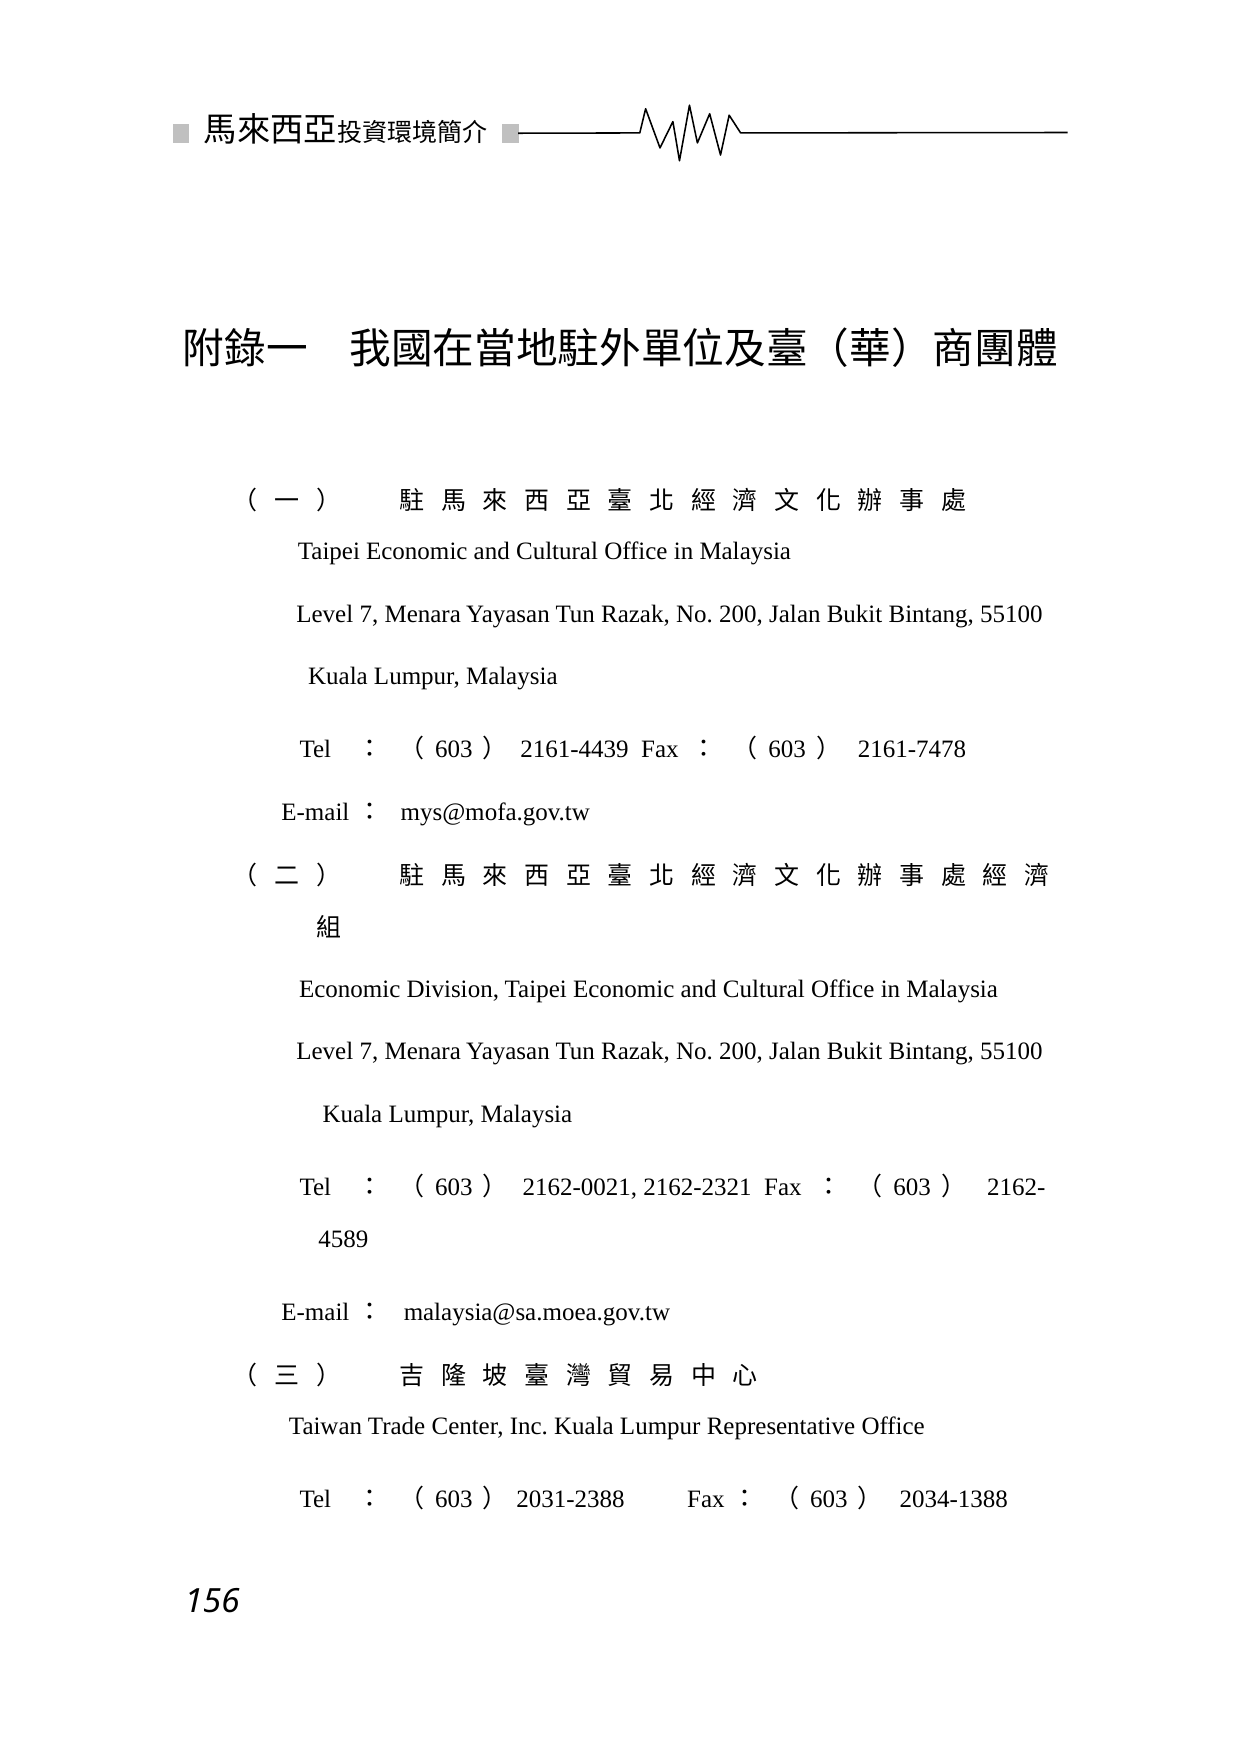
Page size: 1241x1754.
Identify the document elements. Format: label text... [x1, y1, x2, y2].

text （三） 吉隆坡臺灣貿易中心 [207, 1322, 1058, 1384]
text Tel：（603）2031-2388 Fax：（603）2034-1388 [207, 1447, 1058, 1509]
text （二） 駐馬來西亞臺北經濟文化辦事處經濟組 [207, 822, 1058, 947]
text Economic Division, Taipei Economic and Cultural Office in Malaysia [207, 947, 1058, 1009]
text Tel：（603）2162-0021, 2162-2321 Fax：（603）2162-4589 [207, 1134, 1058, 1259]
text Taipei Economic and Cultural Office in Malaysia [207, 509, 1058, 572]
text Taiwan Trade Center, Inc. Kuala Lumpur Representative Office [207, 1384, 1058, 1447]
text Level 7, Menara Yayasan Tun Razak, No. 200, Jalan Bukit Bintang, 55100 Kuala Lumpur, Malaysia [207, 572, 1058, 697]
text E-mail：mys@mofa.gov.tw [207, 759, 1058, 822]
text Tel：（603）2161-4439 Fax：（603）2161-7478 [207, 697, 1058, 759]
text E-mail：malaysia@sa.moea.gov.tw [207, 1259, 1058, 1322]
text Level 7, Menara Yayasan Tun Razak, No. 200, Jalan Bukit Bintang, 55100 Kuala Lumpur, Malaysia [207, 1009, 1058, 1134]
text （一） 駐馬來西亞臺北經濟文化辦事處 [207, 447, 1058, 509]
text 附錄一 我國在當地駐外單位及臺（華）商團體 [183, 304, 1058, 366]
